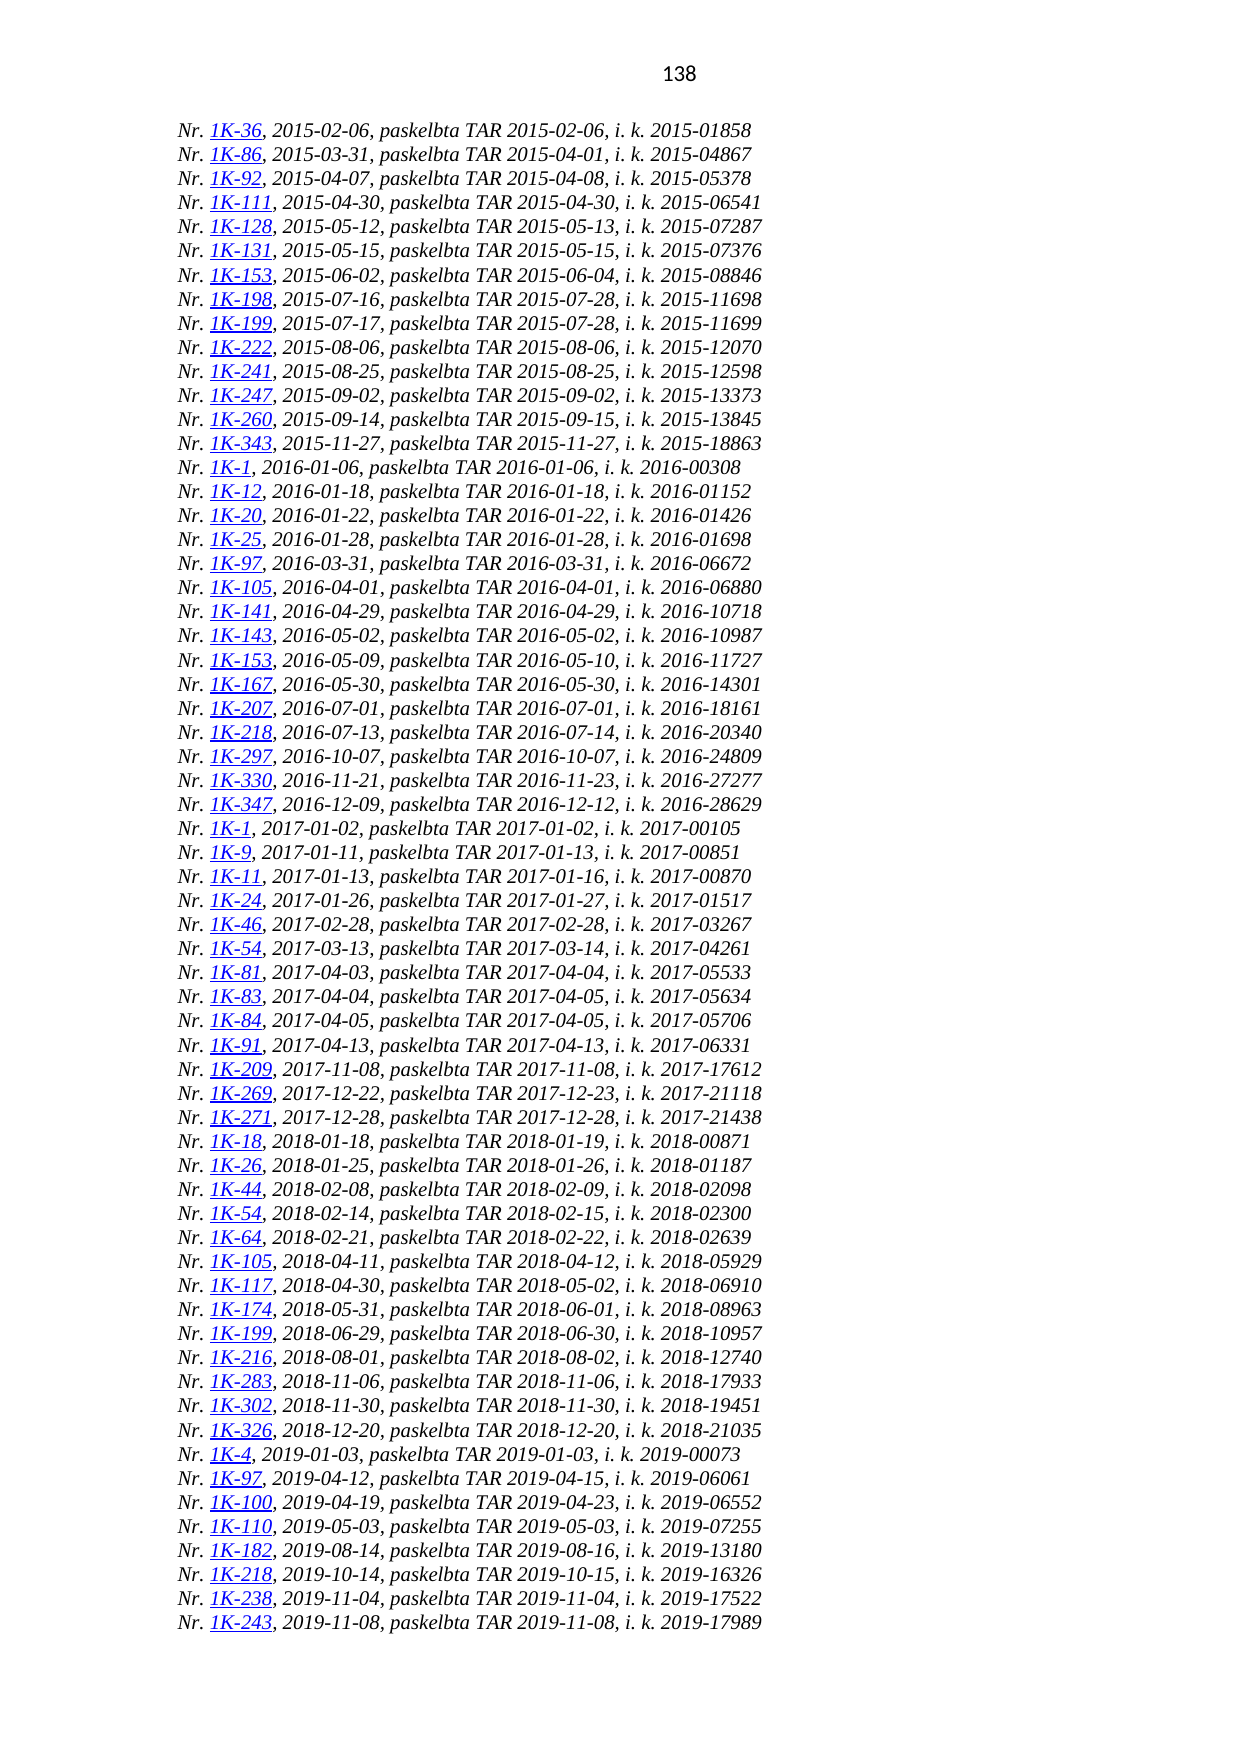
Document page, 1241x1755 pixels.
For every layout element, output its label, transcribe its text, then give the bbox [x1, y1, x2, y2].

text Nr. 1K-247, 2015-09-02, paskelbta TAR 2015-09-02, i. k. 2015-13373 [177, 383, 1181, 407]
text Nr. 1K-105, 2016-04-01, paskelbta TAR 2016-04-01, i. k. 2016-06880 [177, 575, 1181, 599]
text Nr. 1K-238, 2019-11-04, paskelbta TAR 2019-11-04, i. k. 2019-17522 [177, 1586, 1181, 1610]
text Nr. 1K-11, 2017-01-13, paskelbta TAR 2017-01-16, i. k. 2017-00870 [177, 864, 1181, 888]
text Nr. 1K-209, 2017-11-08, paskelbta TAR 2017-11-08, i. k. 2017-17612 [177, 1057, 1181, 1081]
text Nr. 1K-117, 2018-04-30, paskelbta TAR 2018-05-02, i. k. 2018-06910 [177, 1273, 1181, 1297]
text Nr. 1K-131, 2015-05-15, paskelbta TAR 2015-05-15, i. k. 2015-07376 [177, 238, 1181, 262]
text Nr. 1K-198, 2015-07-16, paskelbta TAR 2015-07-28, i. k. 2015-11698 [177, 287, 1181, 311]
text Nr. 1K-1, 2017-01-02, paskelbta TAR 2017-01-02, i. k. 2017-00105 [177, 816, 1181, 840]
text Nr. 1K-24, 2017-01-26, paskelbta TAR 2017-01-27, i. k. 2017-01517 [177, 888, 1181, 912]
text Nr. 1K-326, 2018-12-20, paskelbta TAR 2018-12-20, i. k. 2018-21035 [177, 1417, 1181, 1442]
text Nr. 1K-199, 2018-06-29, paskelbta TAR 2018-06-30, i. k. 2018-10957 [177, 1321, 1181, 1345]
text Nr. 1K-46, 2017-02-28, paskelbta TAR 2017-02-28, i. k. 2017-03267 [177, 912, 1181, 936]
text Nr. 1K-141, 2016-04-29, paskelbta TAR 2016-04-29, i. k. 2016-10718 [177, 599, 1181, 623]
text Nr. 1K-36, 2015-02-06, paskelbta TAR 2015-02-06, i. k. 2015-01858 [177, 118, 1181, 142]
text Nr. 1K-20, 2016-01-22, paskelbta TAR 2016-01-22, i. k. 2016-01426 [177, 503, 1181, 527]
text Nr. 1K-343, 2015-11-27, paskelbta TAR 2015-11-27, i. k. 2015-18863 [177, 431, 1181, 455]
text Nr. 1K-241, 2015-08-25, paskelbta TAR 2015-08-25, i. k. 2015-12598 [177, 359, 1181, 383]
text Nr. 1K-26, 2018-01-25, paskelbta TAR 2018-01-26, i. k. 2018-01187 [177, 1153, 1181, 1177]
text Nr. 1K-97, 2019-04-12, paskelbta TAR 2019-04-15, i. k. 2019-06061 [177, 1466, 1181, 1490]
text Nr. 1K-1, 2016-01-06, paskelbta TAR 2016-01-06, i. k. 2016-00308 [177, 455, 1181, 479]
text Nr. 1K-330, 2016-11-21, paskelbta TAR 2016-11-23, i. k. 2016-27277 [177, 768, 1181, 792]
text Nr. 1K-143, 2016-05-02, paskelbta TAR 2016-05-02, i. k. 2016-10987 [177, 623, 1181, 647]
text Nr. 1K-4, 2019-01-03, paskelbta TAR 2019-01-03, i. k. 2019-00073 [177, 1442, 1181, 1466]
text Nr. 1K-260, 2015-09-14, paskelbta TAR 2015-09-15, i. k. 2015-13845 [177, 407, 1181, 431]
text Nr. 1K-271, 2017-12-28, paskelbta TAR 2017-12-28, i. k. 2017-21438 [177, 1105, 1181, 1129]
text Nr. 1K-174, 2018-05-31, paskelbta TAR 2018-06-01, i. k. 2018-08963 [177, 1297, 1181, 1321]
text Nr. 1K-218, 2016-07-13, paskelbta TAR 2016-07-14, i. k. 2016-20340 [177, 720, 1181, 744]
text Nr. 1K-18, 2018-01-18, paskelbta TAR 2018-01-19, i. k. 2018-00871 [177, 1129, 1181, 1153]
text Nr. 1K-347, 2016-12-09, paskelbta TAR 2016-12-12, i. k. 2016-28629 [177, 792, 1181, 816]
text Nr. 1K-302, 2018-11-30, paskelbta TAR 2018-11-30, i. k. 2018-19451 [177, 1393, 1181, 1417]
text Nr. 1K-297, 2016-10-07, paskelbta TAR 2016-10-07, i. k. 2016-24809 [177, 744, 1181, 768]
text Nr. 1K-44, 2018-02-08, paskelbta TAR 2018-02-09, i. k. 2018-02098 [177, 1177, 1181, 1201]
text Nr. 1K-216, 2018-08-01, paskelbta TAR 2018-08-02, i. k. 2018-12740 [177, 1345, 1181, 1369]
text Nr. 1K-64, 2018-02-21, paskelbta TAR 2018-02-22, i. k. 2018-02639 [177, 1225, 1181, 1249]
text Nr. 1K-218, 2019-10-14, paskelbta TAR 2019-10-15, i. k. 2019-16326 [177, 1562, 1181, 1586]
text Nr. 1K-182, 2019-08-14, paskelbta TAR 2019-08-16, i. k. 2019-13180 [177, 1538, 1181, 1562]
text Nr. 1K-243, 2019-11-08, paskelbta TAR 2019-11-08, i. k. 2019-17989 [177, 1610, 1181, 1634]
text Nr. 1K-84, 2017-04-05, paskelbta TAR 2017-04-05, i. k. 2017-05706 [177, 1008, 1181, 1032]
text Nr. 1K-100, 2019-04-19, paskelbta TAR 2019-04-23, i. k. 2019-06552 [177, 1490, 1181, 1514]
text Nr. 1K-207, 2016-07-01, paskelbta TAR 2016-07-01, i. k. 2016-18161 [177, 696, 1181, 720]
text Nr. 1K-199, 2015-07-17, paskelbta TAR 2015-07-28, i. k. 2015-11699 [177, 311, 1181, 335]
text Nr. 1K-54, 2017-03-13, paskelbta TAR 2017-03-14, i. k. 2017-04261 [177, 936, 1181, 960]
text Nr. 1K-25, 2016-01-28, paskelbta TAR 2016-01-28, i. k. 2016-01698 [177, 527, 1181, 551]
text Nr. 1K-153, 2016-05-09, paskelbta TAR 2016-05-10, i. k. 2016-11727 [177, 647, 1181, 672]
text Nr. 1K-111, 2015-04-30, paskelbta TAR 2015-04-30, i. k. 2015-06541 [177, 190, 1181, 214]
text Nr. 1K-269, 2017-12-22, paskelbta TAR 2017-12-23, i. k. 2017-21118 [177, 1081, 1181, 1105]
text Nr. 1K-97, 2016-03-31, paskelbta TAR 2016-03-31, i. k. 2016-06672 [177, 551, 1181, 575]
text Nr. 1K-167, 2016-05-30, paskelbta TAR 2016-05-30, i. k. 2016-14301 [177, 672, 1181, 696]
text Nr. 1K-86, 2015-03-31, paskelbta TAR 2015-04-01, i. k. 2015-04867 [177, 142, 1181, 166]
text Nr. 1K-222, 2015-08-06, paskelbta TAR 2015-08-06, i. k. 2015-12070 [177, 335, 1181, 359]
text Nr. 1K-91, 2017-04-13, paskelbta TAR 2017-04-13, i. k. 2017-06331 [177, 1032, 1181, 1057]
text Nr. 1K-54, 2018-02-14, paskelbta TAR 2018-02-15, i. k. 2018-02300 [177, 1201, 1181, 1225]
text Nr. 1K-12, 2016-01-18, paskelbta TAR 2016-01-18, i. k. 2016-01152 [177, 479, 1181, 503]
text Nr. 1K-81, 2017-04-03, paskelbta TAR 2017-04-04, i. k. 2017-05533 [177, 960, 1181, 984]
text Nr. 1K-83, 2017-04-04, paskelbta TAR 2017-04-05, i. k. 2017-05634 [177, 984, 1181, 1008]
text Nr. 1K-105, 2018-04-11, paskelbta TAR 2018-04-12, i. k. 2018-05929 [177, 1249, 1181, 1273]
text Nr. 1K-128, 2015-05-12, paskelbta TAR 2015-05-13, i. k. 2015-07287 [177, 214, 1181, 238]
text Nr. 1K-283, 2018-11-06, paskelbta TAR 2018-11-06, i. k. 2018-17933 [177, 1369, 1181, 1393]
text Nr. 1K-9, 2017-01-11, paskelbta TAR 2017-01-13, i. k. 2017-00851 [177, 840, 1181, 864]
text Nr. 1K-153, 2015-06-02, paskelbta TAR 2015-06-04, i. k. 2015-08846 [177, 262, 1181, 287]
text Nr. 1K-110, 2019-05-03, paskelbta TAR 2019-05-03, i. k. 2019-07255 [177, 1514, 1181, 1538]
text Nr. 1K-92, 2015-04-07, paskelbta TAR 2015-04-08, i. k. 2015-05378 [177, 166, 1181, 190]
